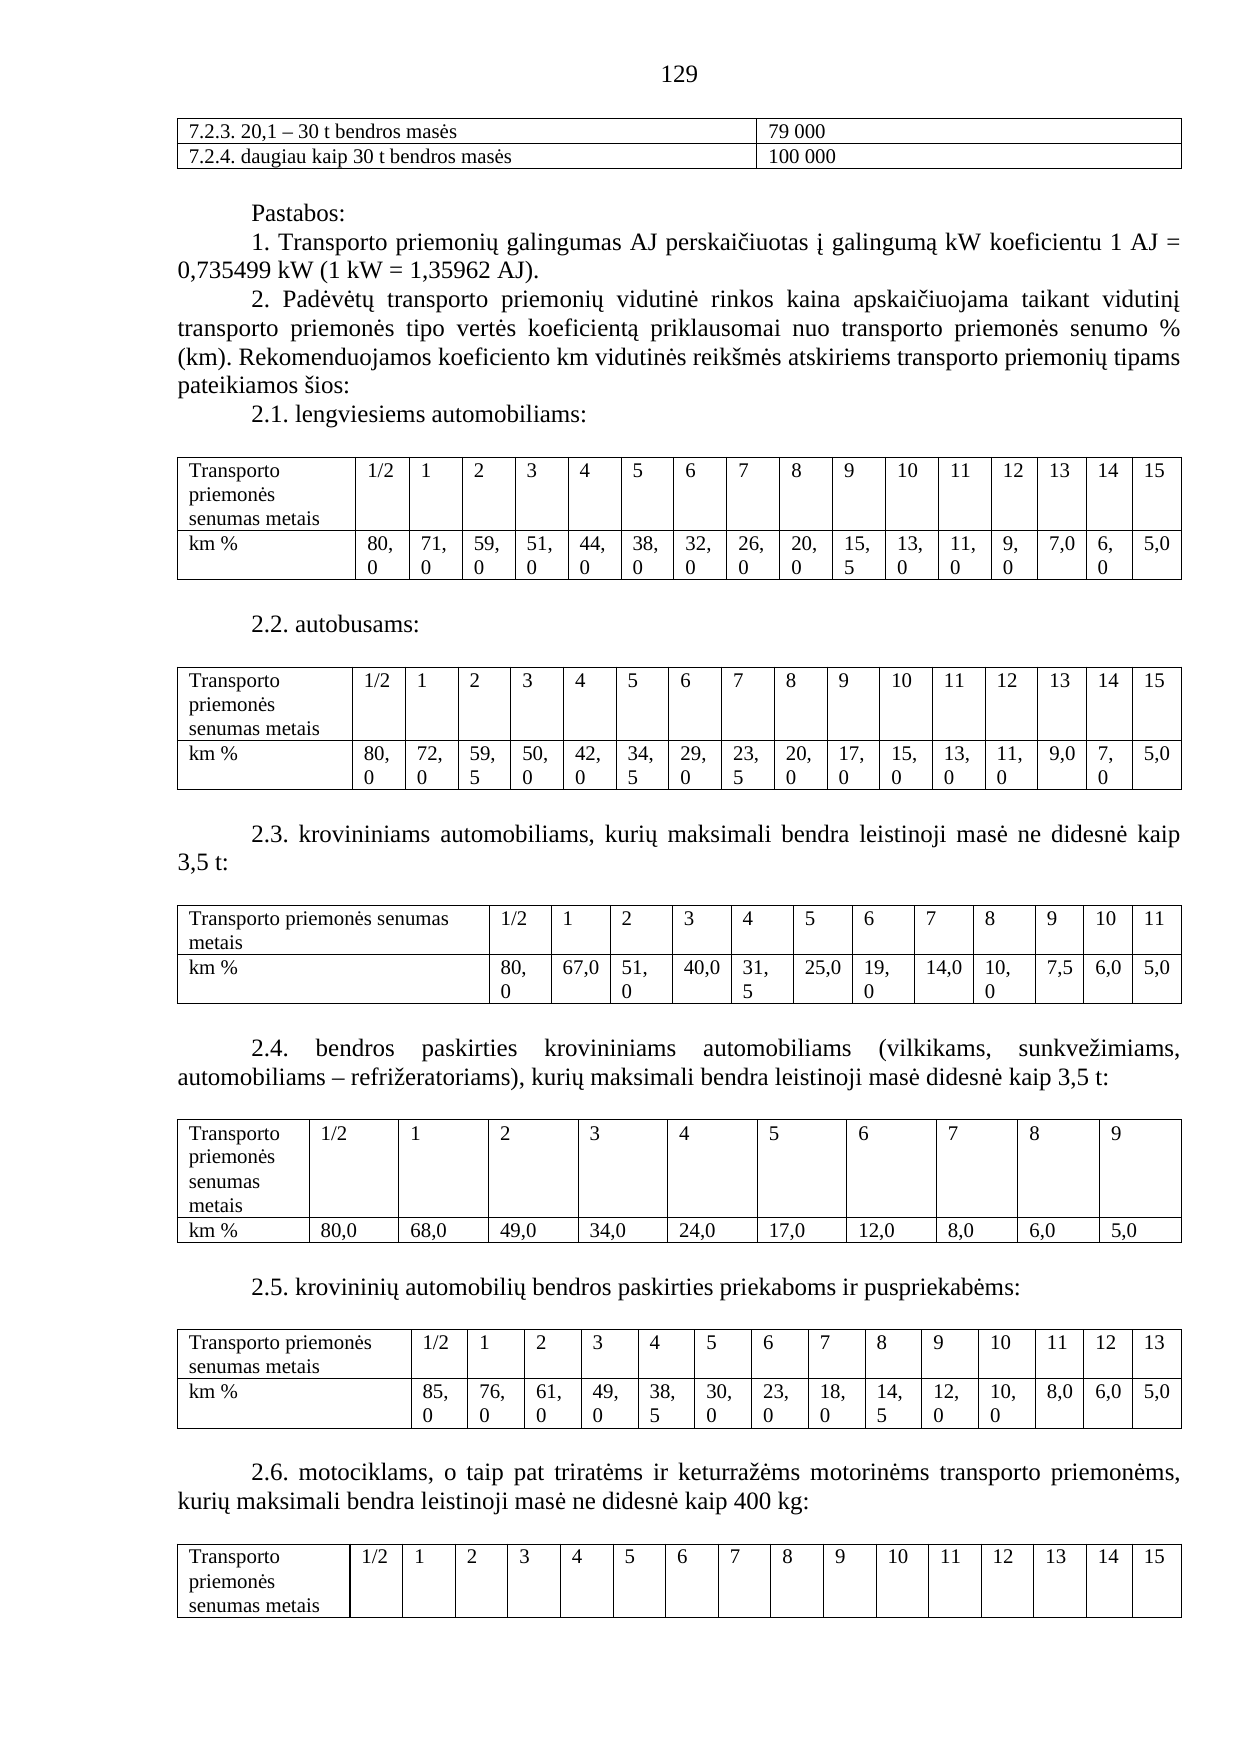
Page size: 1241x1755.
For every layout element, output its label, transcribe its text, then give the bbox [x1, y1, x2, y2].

table_cell 61, 0 [525, 1379, 581, 1427]
table_header 9 [1036, 906, 1083, 954]
table_header 13 [1038, 458, 1086, 530]
table_cell 80, 0 [356, 531, 409, 579]
table_cell 12, 0 [922, 1379, 978, 1427]
table_header 5 [614, 1545, 665, 1617]
table_cell 68,0 [399, 1218, 488, 1242]
table_cell 44, 0 [569, 531, 621, 579]
table_cell 8,0 [1036, 1379, 1083, 1427]
table_cell 23, 0 [752, 1379, 808, 1427]
table_header 10 [886, 458, 938, 530]
table_cell 6,0 [1084, 955, 1132, 1003]
table_cell 59, 5 [459, 741, 510, 789]
table_header 10 [979, 1330, 1035, 1378]
table_header 11 [1036, 1330, 1083, 1378]
table_header 3 [511, 668, 563, 740]
table_cell 17, 0 [828, 741, 879, 789]
table_cell km % [178, 741, 352, 789]
table_header 15 [1133, 458, 1181, 530]
table_header 14 [1087, 1545, 1132, 1617]
table_header 11 [1133, 906, 1181, 954]
table_header 5 [794, 906, 852, 954]
table_header 14 [1087, 458, 1132, 530]
table_header Transporto priemonės senumas metais [178, 1120, 309, 1217]
table_cell 10, 0 [979, 1379, 1035, 1427]
table_header 2 [456, 1545, 507, 1617]
table_cell 72, 0 [406, 741, 458, 789]
table_header 8 [780, 458, 832, 530]
table_header 15 [1133, 668, 1181, 740]
table_header 9 [833, 458, 885, 530]
table_header 7 [722, 668, 774, 740]
table_header 1 [552, 906, 610, 954]
text 2.4. bendros paskirties krovininiams automobiliams (vilkikams, sunkvežimiams, automobiliams – refrižeratoriams), kurių maksimali bendra leistinoji masė didesnė kaip 3,5 t: [177, 1033, 1181, 1091]
table_cell 7.2.3. 20,1 – 30 t bendros masės [178, 119, 756, 143]
table_cell 80, 0 [490, 955, 551, 1003]
table_cell 71, 0 [410, 531, 462, 579]
table_header 11 [933, 668, 985, 740]
table_cell 5,0 [1133, 955, 1181, 1003]
table_header 6 [674, 458, 726, 530]
table_cell 32, 0 [674, 531, 726, 579]
text 2. Padėvėtų transporto priemonių vidutinė rinkos kaina apskaičiuojama taikant vidutinį transporto priemonės tipo vertės koeficientą priklausomai nuo transporto priemonės senumo % (km). Rekomenduojamos koeficiento km vidutinės reikšmės atskiriems transporto priemonių tipams pateikiamos šios: [177, 284, 1181, 399]
table_cell 29, 0 [669, 741, 721, 789]
table_cell 6,0 [1018, 1218, 1099, 1242]
table_header 10 [880, 668, 932, 740]
table_header 13 [1038, 668, 1086, 740]
table_cell 19, 0 [853, 955, 914, 1003]
table_cell 49,0 [489, 1218, 578, 1242]
table_cell 79 000 [757, 119, 1181, 143]
text 2.1. lengviesiems automobiliams: [177, 399, 1181, 428]
table_header 12 [982, 1545, 1033, 1617]
table_header 14 [1087, 668, 1132, 740]
table_cell 6,0 [1084, 1379, 1132, 1427]
table_cell 24,0 [668, 1218, 757, 1242]
table_cell 25,0 [794, 955, 852, 1003]
table_header 3 [673, 906, 731, 954]
table_header 11 [939, 458, 991, 530]
table_header 12 [986, 668, 1037, 740]
table_header 4 [564, 668, 616, 740]
table_header 1/2 [490, 906, 551, 954]
table_cell 7,0 [1038, 531, 1086, 579]
table_cell 51, 0 [611, 955, 672, 1003]
table_header 8 [974, 906, 1035, 954]
table_cell 11, 0 [986, 741, 1037, 789]
table_cell 20, 0 [780, 531, 832, 579]
table_cell 14, 5 [866, 1379, 921, 1427]
table_header 4 [569, 458, 621, 530]
table_cell 50, 0 [511, 741, 563, 789]
table_header 5 [758, 1120, 846, 1217]
table_header 8 [1018, 1120, 1099, 1217]
table_header 5 [622, 458, 673, 530]
table_header 2 [525, 1330, 581, 1378]
table_cell 23, 5 [722, 741, 774, 789]
table_header 6 [752, 1330, 808, 1378]
table_header 7 [719, 1545, 770, 1617]
table_header 1/2 [353, 668, 405, 740]
table_header 4 [561, 1545, 613, 1617]
table_header 8 [771, 1545, 823, 1617]
table_cell 49, 0 [582, 1379, 638, 1427]
table_cell 7, 0 [1087, 741, 1132, 789]
table_cell 15, 0 [880, 741, 932, 789]
table_header 3 [579, 1120, 667, 1217]
table_header Transporto priemonės senumas metais [178, 1545, 349, 1617]
text 2.5. krovininių automobilių bendros paskirties priekaboms ir puspriekabėms: [177, 1272, 1181, 1300]
table_header 15 [1133, 1545, 1181, 1617]
table_header Transporto priemonės senumas metais [178, 1330, 411, 1378]
table_header Transporto priemonės senumas metais [178, 458, 355, 530]
table_header 11 [929, 1545, 981, 1617]
table_header 7 [915, 906, 973, 954]
table_cell 9,0 [1038, 741, 1086, 789]
table_header 13 [1133, 1330, 1181, 1378]
table_header 13 [1034, 1545, 1086, 1617]
text 2.2. autobusams: [177, 609, 1181, 638]
table_cell 5,0 [1133, 741, 1181, 789]
table_header 6 [666, 1545, 718, 1617]
table_header 1/2 [412, 1330, 467, 1378]
table_cell 26, 0 [727, 531, 779, 579]
table_header 9 [1100, 1120, 1181, 1217]
table_header 12 [1084, 1330, 1132, 1378]
text Pastabos: [177, 198, 1181, 227]
table_header 1/2 [310, 1120, 398, 1217]
table_header 9 [824, 1545, 876, 1617]
table_header 1 [410, 458, 462, 530]
table_cell 6, 0 [1087, 531, 1132, 579]
table_header 6 [853, 906, 914, 954]
table_header 1/2 [356, 458, 409, 530]
table_cell 80, 0 [353, 741, 405, 789]
table_header Transporto priemonės senumas metais [178, 906, 489, 954]
table_cell 38, 5 [639, 1379, 694, 1427]
table_cell 100 000 [757, 144, 1181, 168]
table_header 1 [399, 1120, 488, 1217]
table_header 2 [611, 906, 672, 954]
table_header 9 [828, 668, 879, 740]
table_header 3 [516, 458, 568, 530]
table_cell km % [178, 1218, 309, 1242]
table_header 10 [877, 1545, 928, 1617]
table_header 2 [463, 458, 515, 530]
table_cell 13, 0 [933, 741, 985, 789]
table_cell 59, 0 [463, 531, 515, 579]
table_header 9 [922, 1330, 978, 1378]
table_cell 51, 0 [516, 531, 568, 579]
table_cell 38, 0 [622, 531, 673, 579]
table_header 5 [617, 668, 668, 740]
table_cell 34,0 [579, 1218, 667, 1242]
table_header 7 [937, 1120, 1017, 1217]
table_cell 40,0 [673, 955, 731, 1003]
table_cell 5,0 [1133, 531, 1181, 579]
table_cell 80,0 [310, 1218, 398, 1242]
table_cell 30, 0 [695, 1379, 751, 1427]
table_header 1 [468, 1330, 524, 1378]
table_header 7 [727, 458, 779, 530]
table_cell 5,0 [1100, 1218, 1181, 1242]
table_header 4 [668, 1120, 757, 1217]
table_cell 20, 0 [775, 741, 827, 789]
table_cell 9, 0 [992, 531, 1037, 579]
table_cell 17,0 [758, 1218, 846, 1242]
table_cell 15, 5 [833, 531, 885, 579]
table_cell 18, 0 [809, 1379, 865, 1427]
text 2.3. krovininiams automobiliams, kurių maksimali bendra leistinoji masė ne didesnė kaip 3,5 t: [177, 819, 1181, 876]
table_header Transporto priemonės senumas metais [178, 668, 352, 740]
table_cell km % [178, 955, 489, 1003]
table_cell 67,0 [552, 955, 610, 1003]
table_header 1/2 [351, 1545, 402, 1617]
table_cell km % [178, 531, 355, 579]
table_header 5 [695, 1330, 751, 1378]
table_header 6 [847, 1120, 936, 1217]
table_cell 11, 0 [939, 531, 991, 579]
table_cell 42, 0 [564, 741, 616, 789]
text 1. Transporto priemonių galingumas AJ perskaičiuotas į galingumą kW koeficientu 1 AJ = 0,735499 kW (1 kW = 1,35962 AJ). [177, 227, 1181, 284]
table_cell 85, 0 [412, 1379, 467, 1427]
table_header 2 [459, 668, 510, 740]
table_cell 5,0 [1133, 1379, 1181, 1427]
table_header 4 [732, 906, 793, 954]
table_cell 12,0 [847, 1218, 936, 1242]
table_header 10 [1084, 906, 1132, 954]
table_header 3 [508, 1545, 560, 1617]
table_cell 14,0 [915, 955, 973, 1003]
table_header 12 [992, 458, 1037, 530]
table_cell 7.2.4. daugiau kaip 30 t bendros masės [178, 144, 756, 168]
table_cell 8,0 [937, 1218, 1017, 1242]
table_cell 31, 5 [732, 955, 793, 1003]
text 2.6. motociklams, o taip pat triratėms ir keturražėms motorinėms transporto priemonėms, kurių maksimali bendra leistinoji masė ne didesnė kaip 400 kg: [177, 1457, 1181, 1515]
table_cell 7,5 [1036, 955, 1083, 1003]
table_header 1 [403, 1545, 455, 1617]
table_cell 13, 0 [886, 531, 938, 579]
table_cell 76, 0 [468, 1379, 524, 1427]
table_header 8 [866, 1330, 921, 1378]
table_cell 34, 5 [617, 741, 668, 789]
table_header 4 [639, 1330, 694, 1378]
table_header 2 [489, 1120, 578, 1217]
table_header 6 [669, 668, 721, 740]
table_header 3 [582, 1330, 638, 1378]
table_cell 10, 0 [974, 955, 1035, 1003]
table_cell km % [178, 1379, 411, 1427]
table_header 1 [406, 668, 458, 740]
table_header 7 [809, 1330, 865, 1378]
table_header 8 [775, 668, 827, 740]
